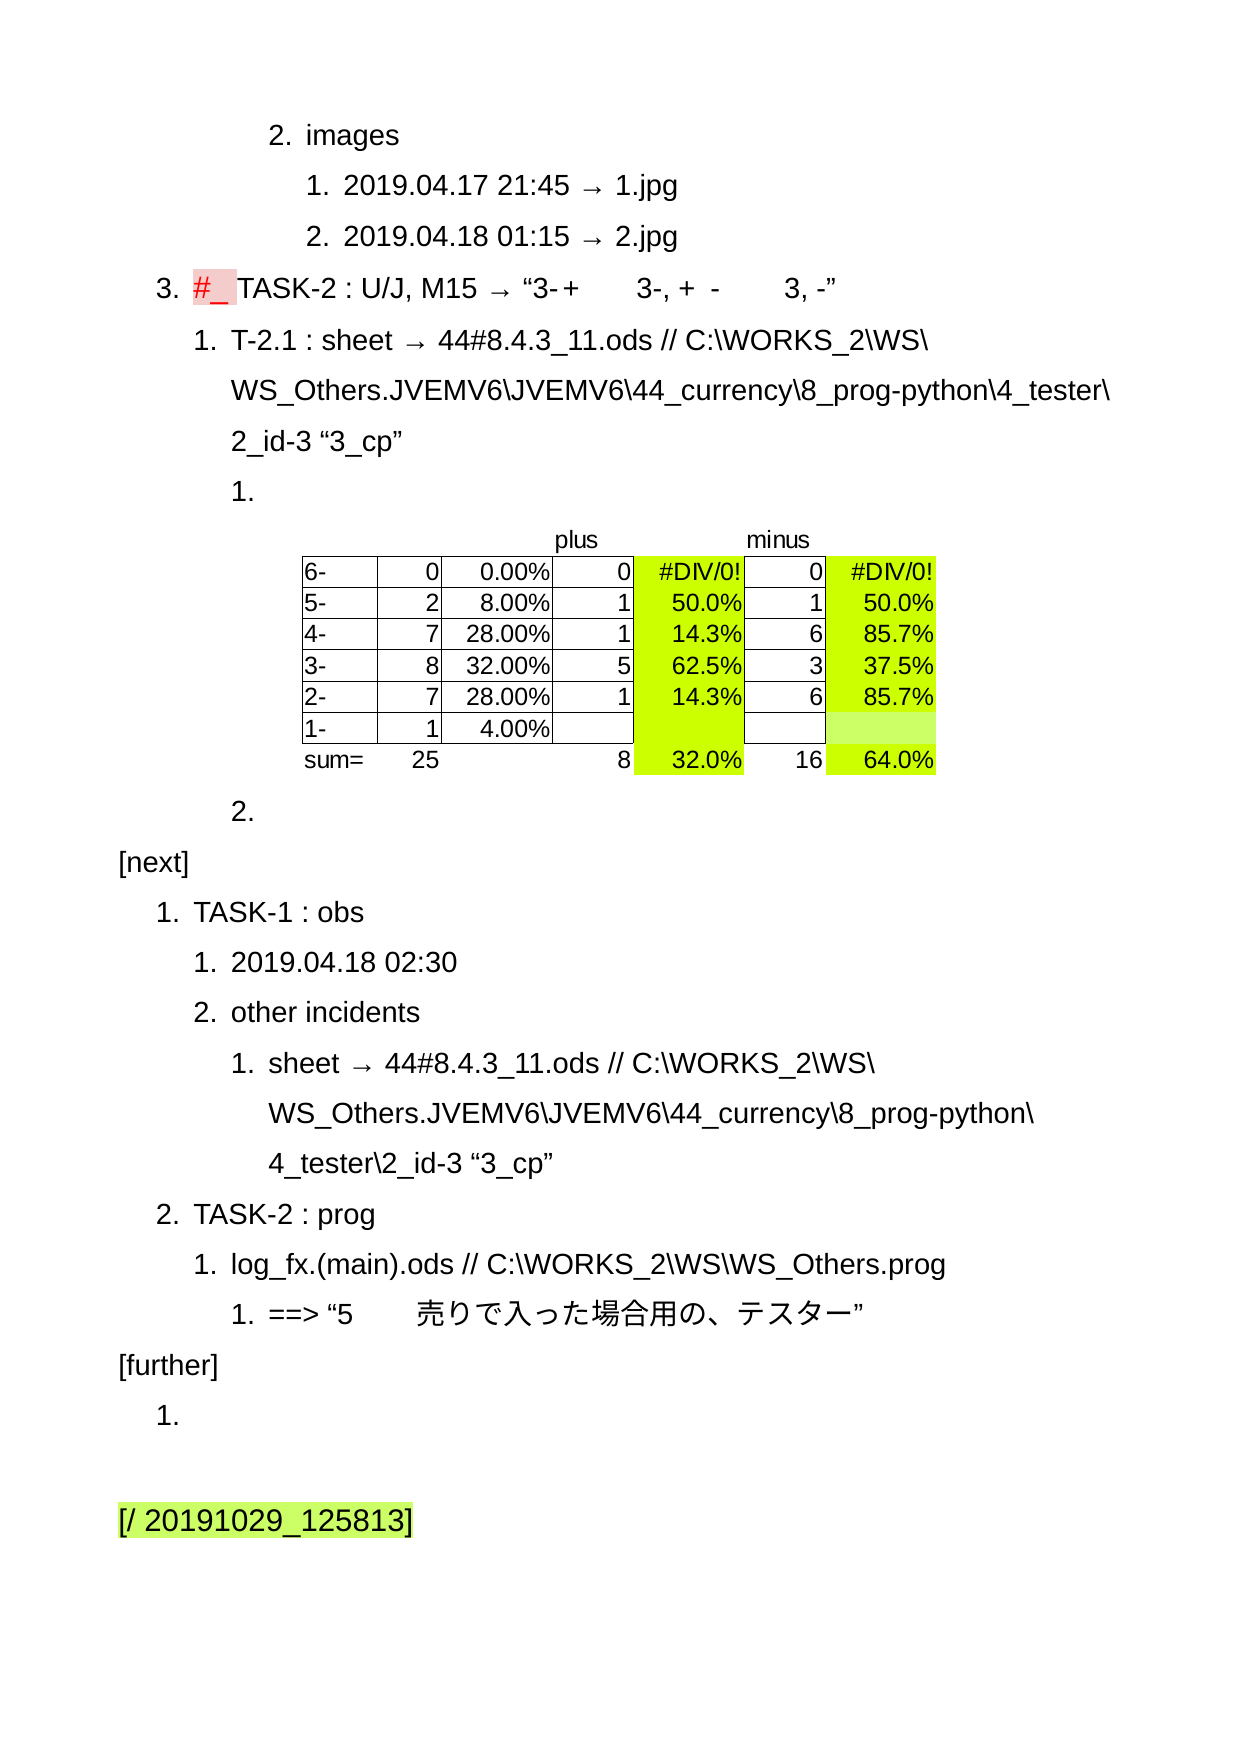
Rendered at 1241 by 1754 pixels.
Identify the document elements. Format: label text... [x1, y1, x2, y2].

list 2019.04.18 01:15 → 2.jpg [306, 219, 1122, 252]
text [/ 20191029_125813] [118, 1448, 1122, 1538]
list images [268, 118, 1122, 152]
list TASK-1 : obs [156, 895, 1122, 928]
text [further] [118, 1348, 1122, 1381]
list ==> “5 売りで入った場合用の、テスター” [231, 1297, 1122, 1331]
list log_fx.(main).ods // C:\WORKS_2\WS\WS_Others.prog [193, 1247, 1122, 1281]
list 2019.04.17 21:45 → 1.jpg [306, 168, 1122, 202]
list #_ TASK-2 : U/J, M15 → “3- + 3-, + - 3, -” [156, 269, 1122, 305]
list 2019.04.18 02:30 [193, 945, 1122, 979]
list TASK-2 : prog [156, 1197, 1122, 1230]
list sheet → 44#8.4.3_11.ods // C:\WORKS_2\WS\WS_Others.JVEMV6\JVEMV6\44_currency\8_prog-python\4_tester\2_id-3 “3_cp” [231, 1046, 1122, 1180]
text [next] [118, 844, 1122, 878]
list T-2.1 : sheet → 44#8.4.3_11.ods // C:\WORKS_2\WS\WS_Others.JVEMV6\JVEMV6\44_currency\8_prog-python\4_tester\2_id-3 “3_cp” [193, 323, 1122, 457]
list other incidents [193, 996, 1122, 1029]
